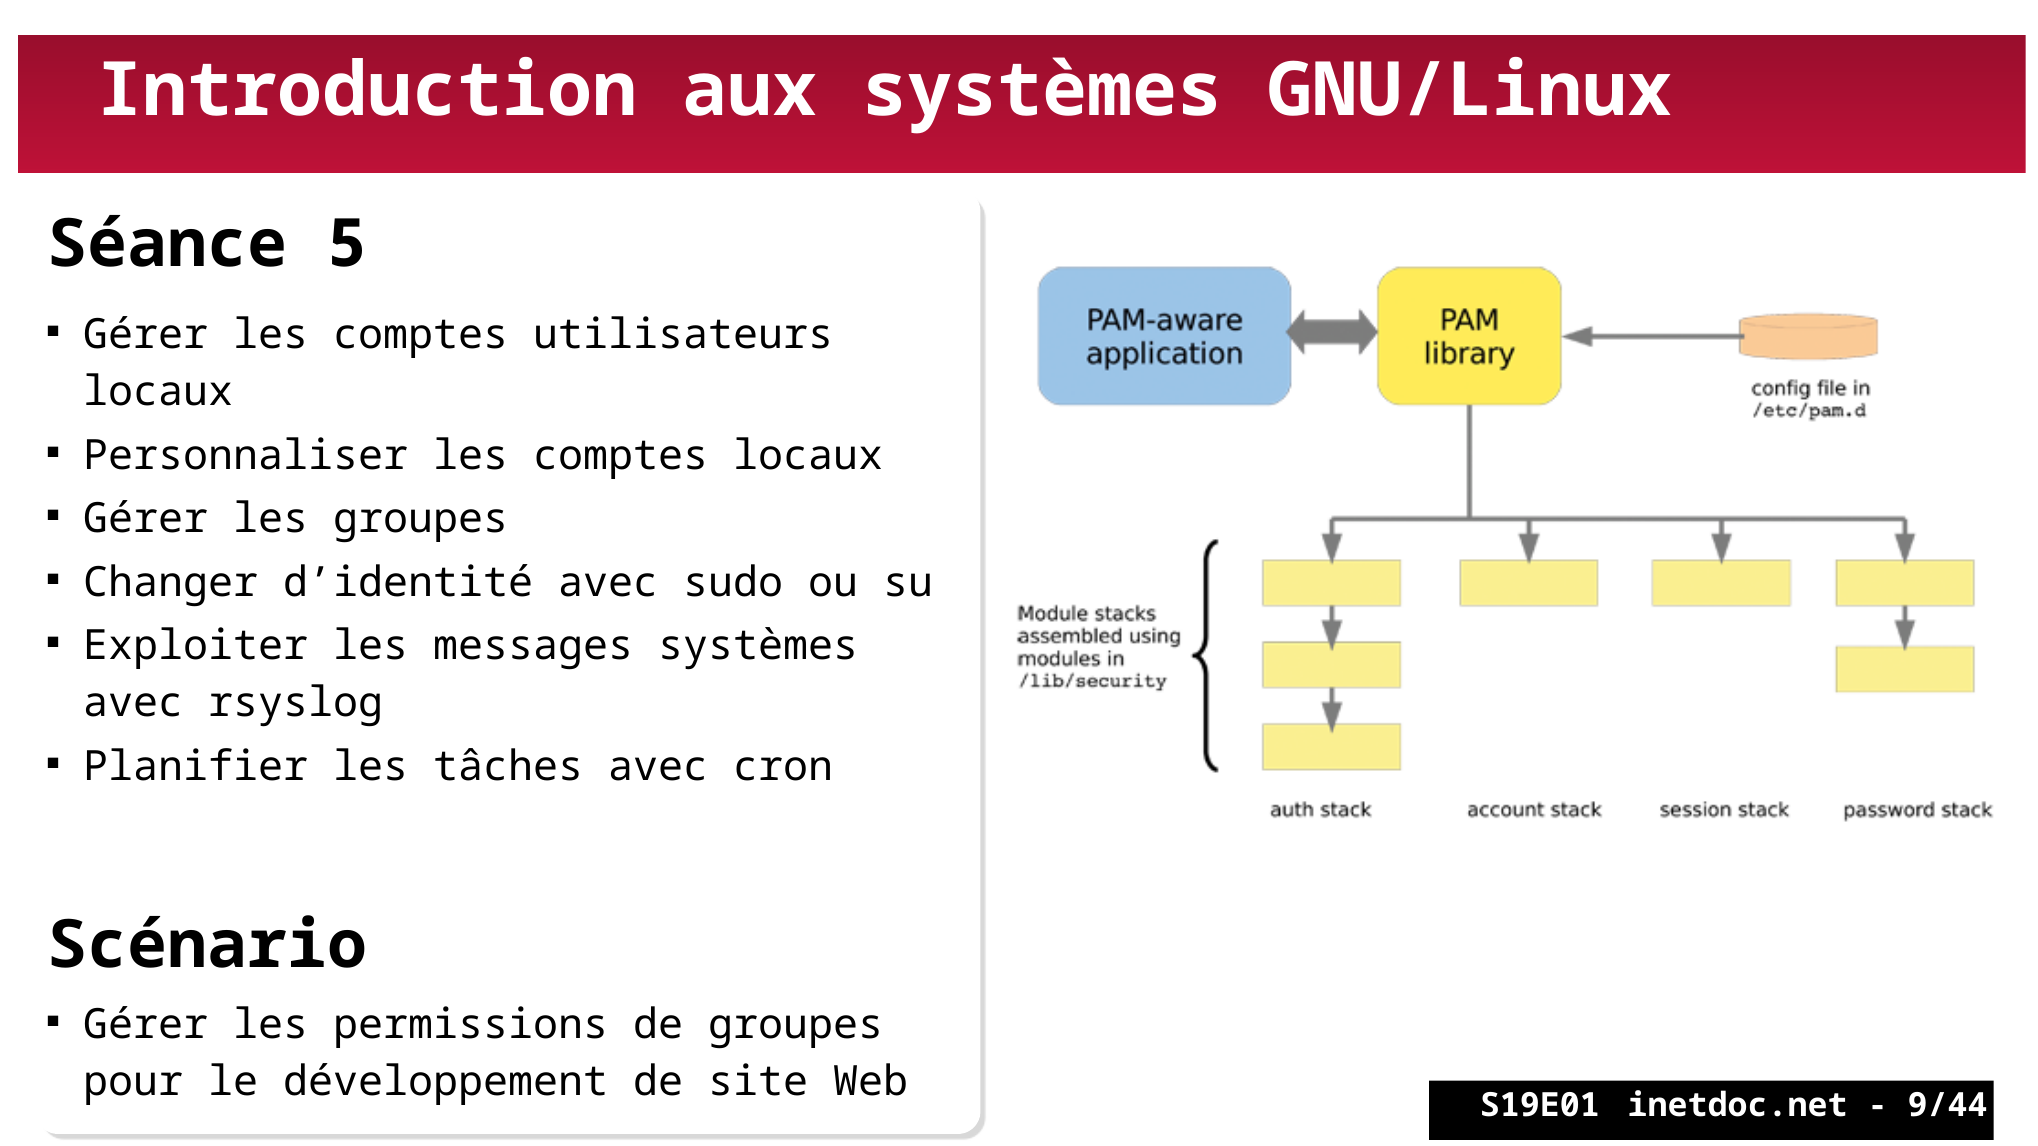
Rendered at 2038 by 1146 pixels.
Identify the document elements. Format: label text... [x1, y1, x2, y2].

text_box Introduction aux systèmes GNU/Linux [17, 35, 2026, 174]
picture [1003, 247, 2008, 840]
text_box Séance 5 Gérer les comptes utilisateurs locaux Personnaliser les comptes locaux Gérer les groupes Changer d’identité avec sudo ou su Exploiter les messages systèmes avec rsyslog Planifier les tâches avec cron Scénario Gérer les permissions de groupes pour le développement de site Web [35, 188, 981, 1134]
text_box S19E01 inetdoc.net - <numéro>/44 [1429, 1080, 1994, 1140]
